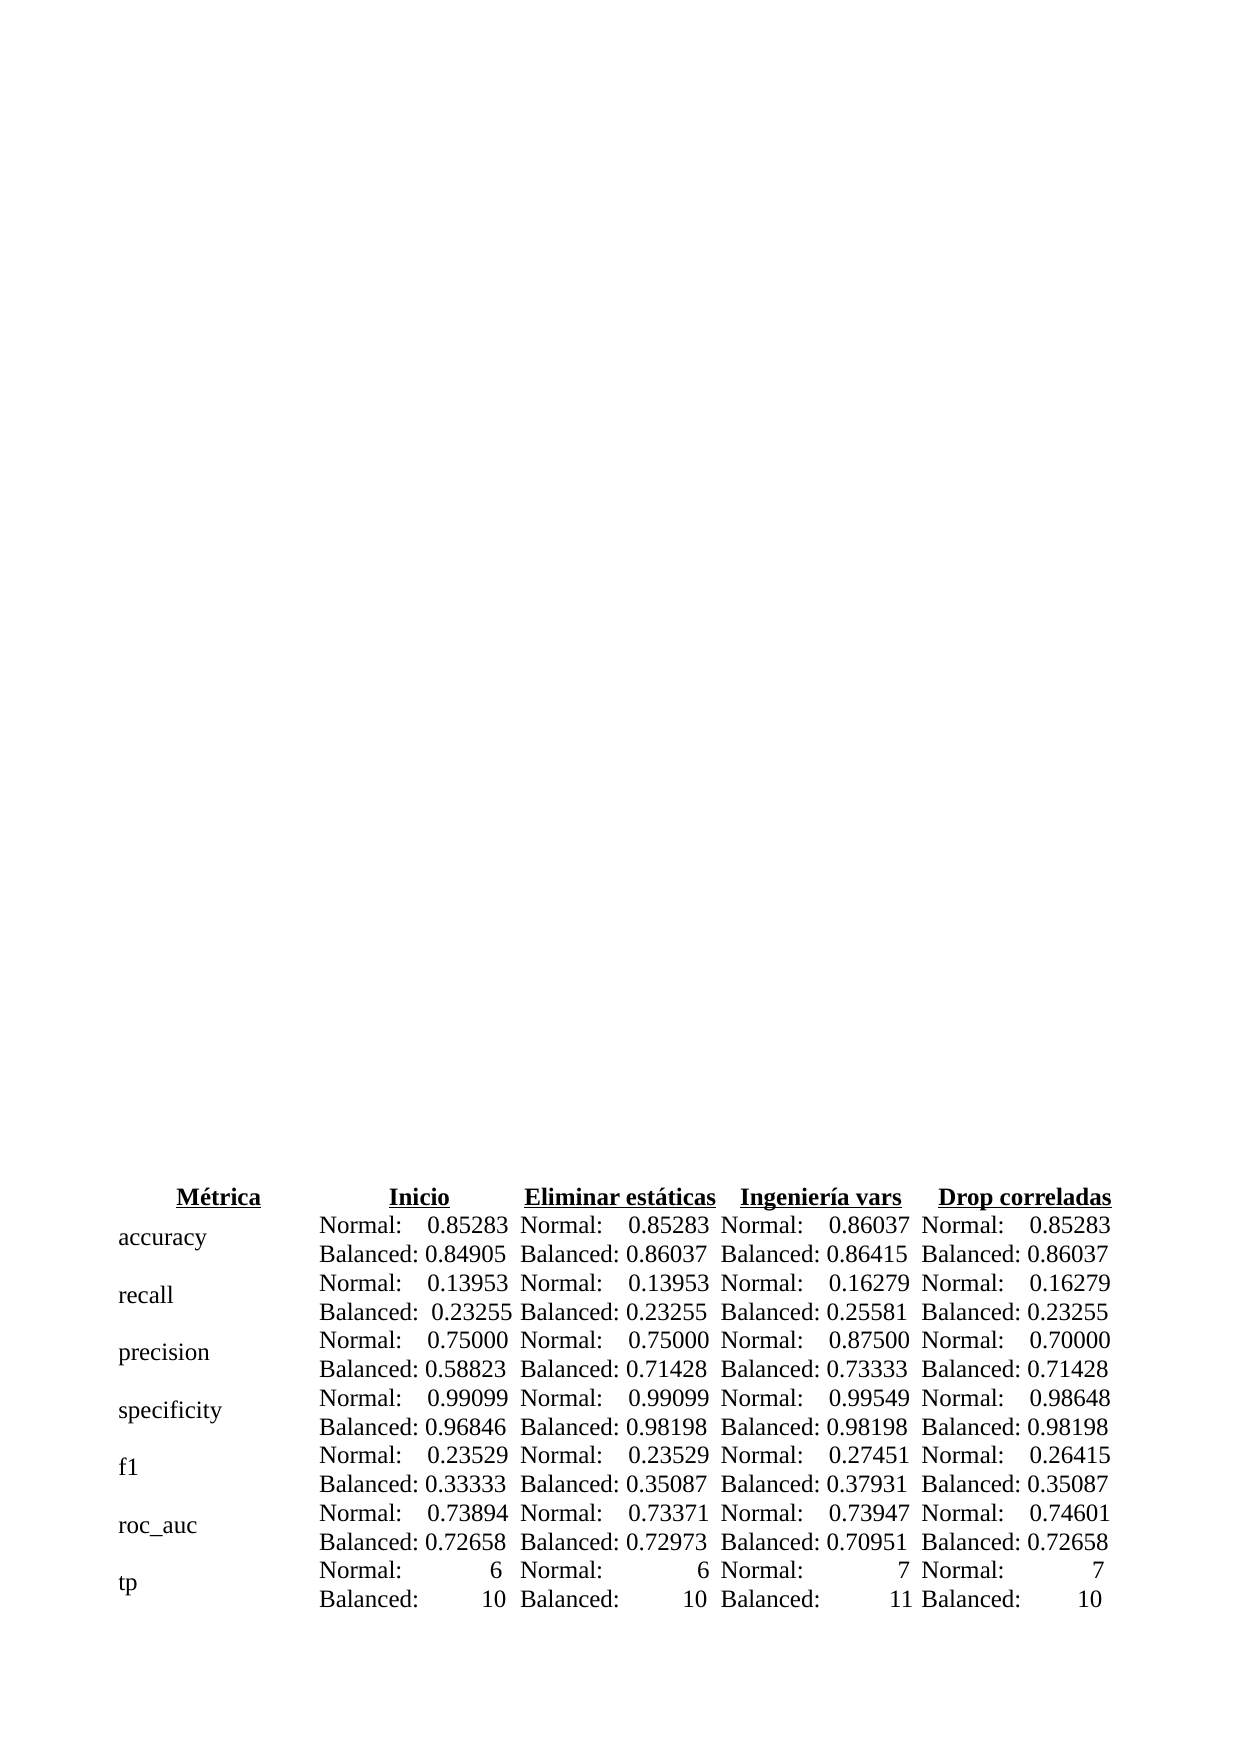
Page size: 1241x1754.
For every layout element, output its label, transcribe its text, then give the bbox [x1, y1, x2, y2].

table_cell Normal: 0.73894 Balanced: 0.72658 [319, 1498, 520, 1556]
table_cell Normal: 0.99099 Balanced: 0.98198 [520, 1383, 720, 1441]
table_cell Normal: 0.16279 Balanced: 0.23255 [921, 1268, 1128, 1326]
table_cell tp [118, 1556, 319, 1613]
table_cell Normal: 0.85283 Balanced: 0.86037 [520, 1211, 720, 1268]
table_cell Normal: 0.13953 Balanced: 0.23255 [319, 1268, 520, 1326]
table_header Métrica [118, 1182, 319, 1211]
table_header Eliminar estáticas [520, 1182, 720, 1211]
table_cell Normal: 0.16279 Balanced: 0.25581 [720, 1268, 921, 1326]
table_header Ingeniería vars [720, 1182, 921, 1211]
table_header Drop correladas [921, 1182, 1128, 1211]
table_cell Normal: 6 Balanced: 10 [319, 1556, 520, 1613]
table_cell Normal: 0.87500 Balanced: 0.73333 [720, 1326, 921, 1383]
table_cell Normal: 0.98648 Balanced: 0.98198 [921, 1383, 1128, 1441]
table_cell Normal: 7 Balanced: 11 [720, 1556, 921, 1613]
table_cell roc_auc [118, 1498, 319, 1556]
table_cell Normal: 0.75000 Balanced: 0.71428 [520, 1326, 720, 1383]
table_cell Normal: 0.27451 Balanced: 0.37931 [720, 1441, 921, 1498]
table_cell Normal: 0.23529 Balanced: 0.35087 [520, 1441, 720, 1498]
table_header Inicio [319, 1182, 520, 1211]
table_cell Normal: 0.23529 Balanced: 0.33333 [319, 1441, 520, 1498]
table_cell Normal: 0.99099 Balanced: 0.96846 [319, 1383, 520, 1441]
table_cell Normal: 0.70000 Balanced: 0.71428 [921, 1326, 1128, 1383]
table_cell Normal: 0.86037 Balanced: 0.86415 [720, 1211, 921, 1268]
table_cell Normal: 0.99549 Balanced: 0.98198 [720, 1383, 921, 1441]
table_cell Normal: 7 Balanced: 10 [921, 1556, 1128, 1613]
table_cell Normal: 0.73947 Balanced: 0.70951 [720, 1498, 921, 1556]
table_cell f1 [118, 1441, 319, 1498]
table_cell Normal: 0.73371 Balanced: 0.72973 [520, 1498, 720, 1556]
table_cell Normal: 0.74601 Balanced: 0.72658 [921, 1498, 1128, 1556]
table_cell accuracy [118, 1211, 319, 1268]
table_cell Normal: 6 Balanced: 10 [520, 1556, 720, 1613]
table_cell recall [118, 1268, 319, 1326]
table_cell Normal: 0.85283 Balanced: 0.84905 [319, 1211, 520, 1268]
table_cell Normal: 0.13953 Balanced: 0.23255 [520, 1268, 720, 1326]
table_cell Normal: 0.85283 Balanced: 0.86037 [921, 1211, 1128, 1268]
table_cell Normal: 0.75000 Balanced: 0.58823 [319, 1326, 520, 1383]
table_cell Normal: 0.26415 Balanced: 0.35087 [921, 1441, 1128, 1498]
table_cell specificity [118, 1383, 319, 1441]
table_cell precision [118, 1326, 319, 1383]
